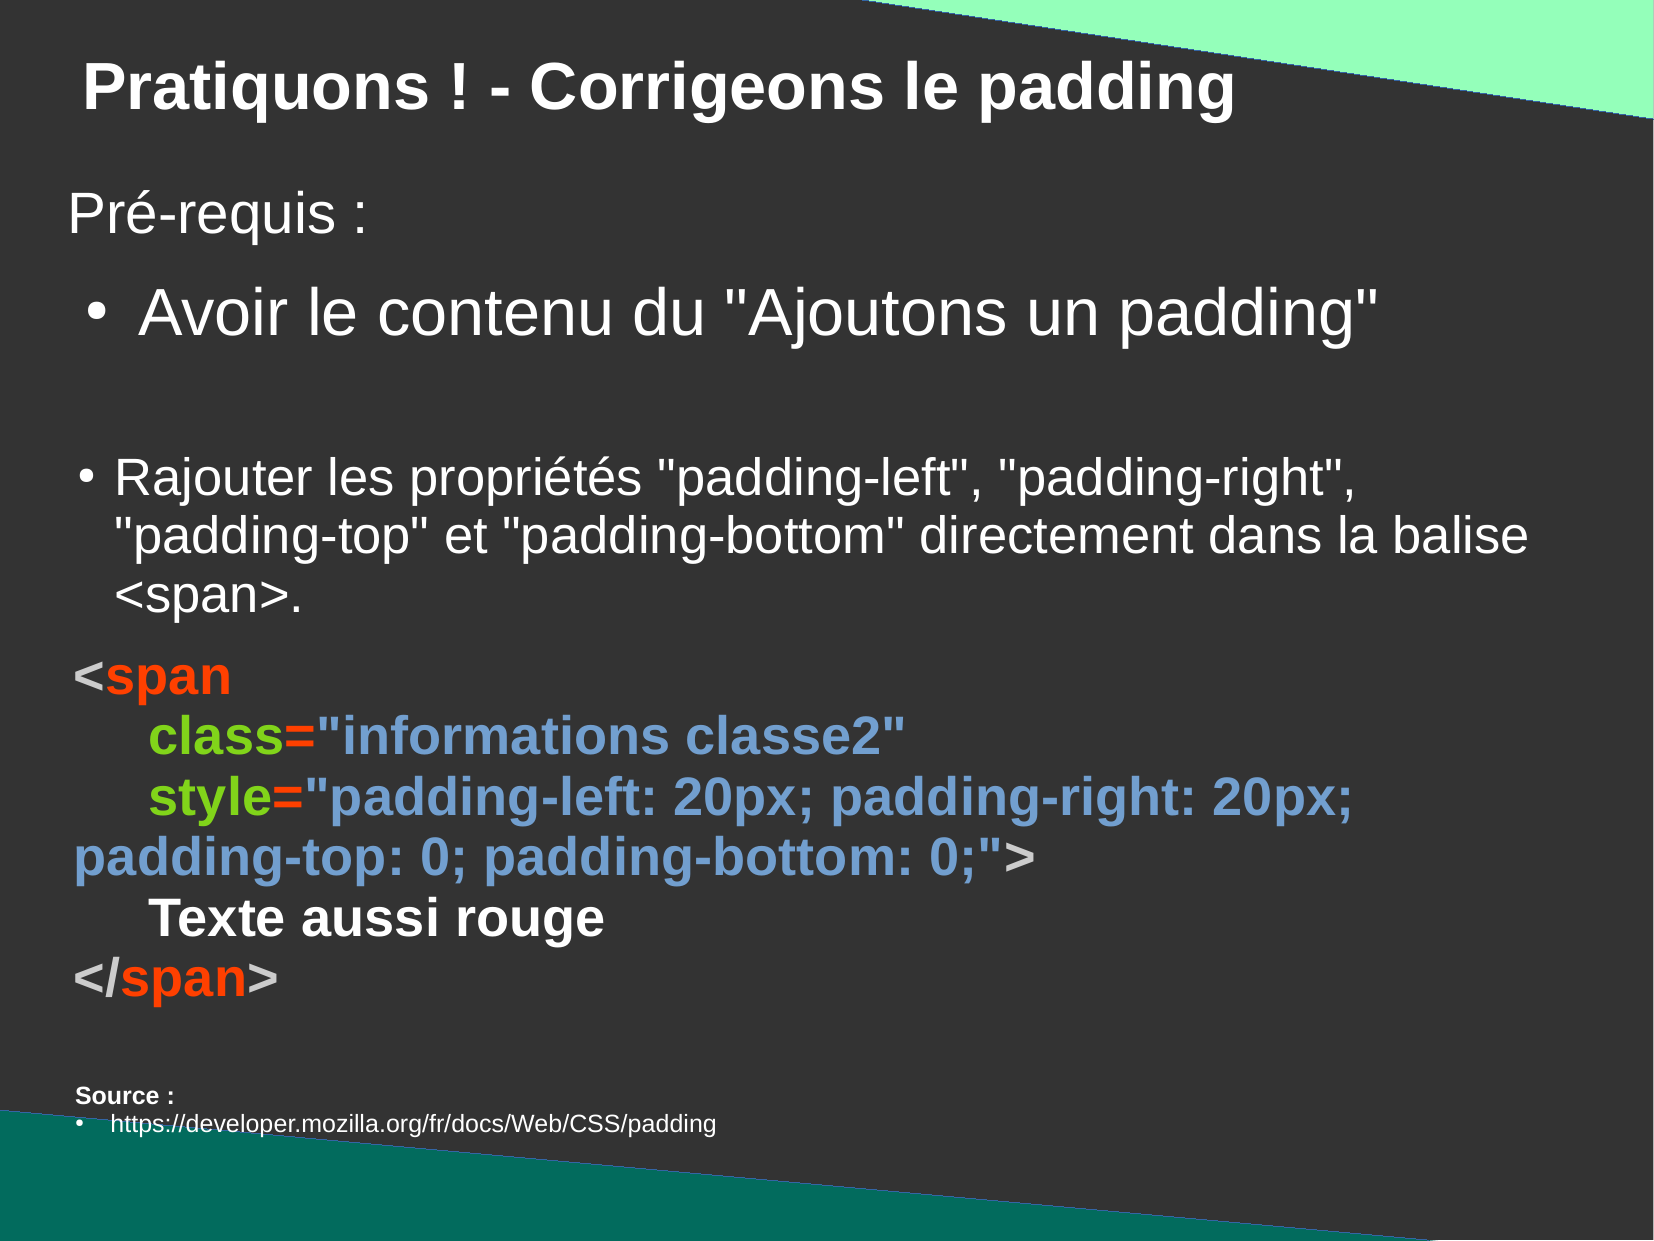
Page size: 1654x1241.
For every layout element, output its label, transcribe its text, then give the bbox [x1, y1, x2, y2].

text_box [862, 0, 1654, 120]
text_box <span class="informations classe2" style="padding-left: 20px; padding-right: 20px; padding-top: 0; padding-bottom: 0;"> Texte aussi rouge </span> [59, 637, 1607, 1016]
text_box Source : https://developer.mozilla.org/fr/docs/Web/CSS/padding [60, 1074, 1546, 1217]
list Pré-requis : Avoir le contenu du "Ajoutons un padding" [67, 180, 1607, 390]
title Pratiquons ! - Corrigeons le padding [82, 49, 1571, 152]
list Rajouter les propriétés "padding-left", "padding-right", "padding-top" et "padding-bottom" directement dans la balise <span>. [64, 447, 1589, 626]
